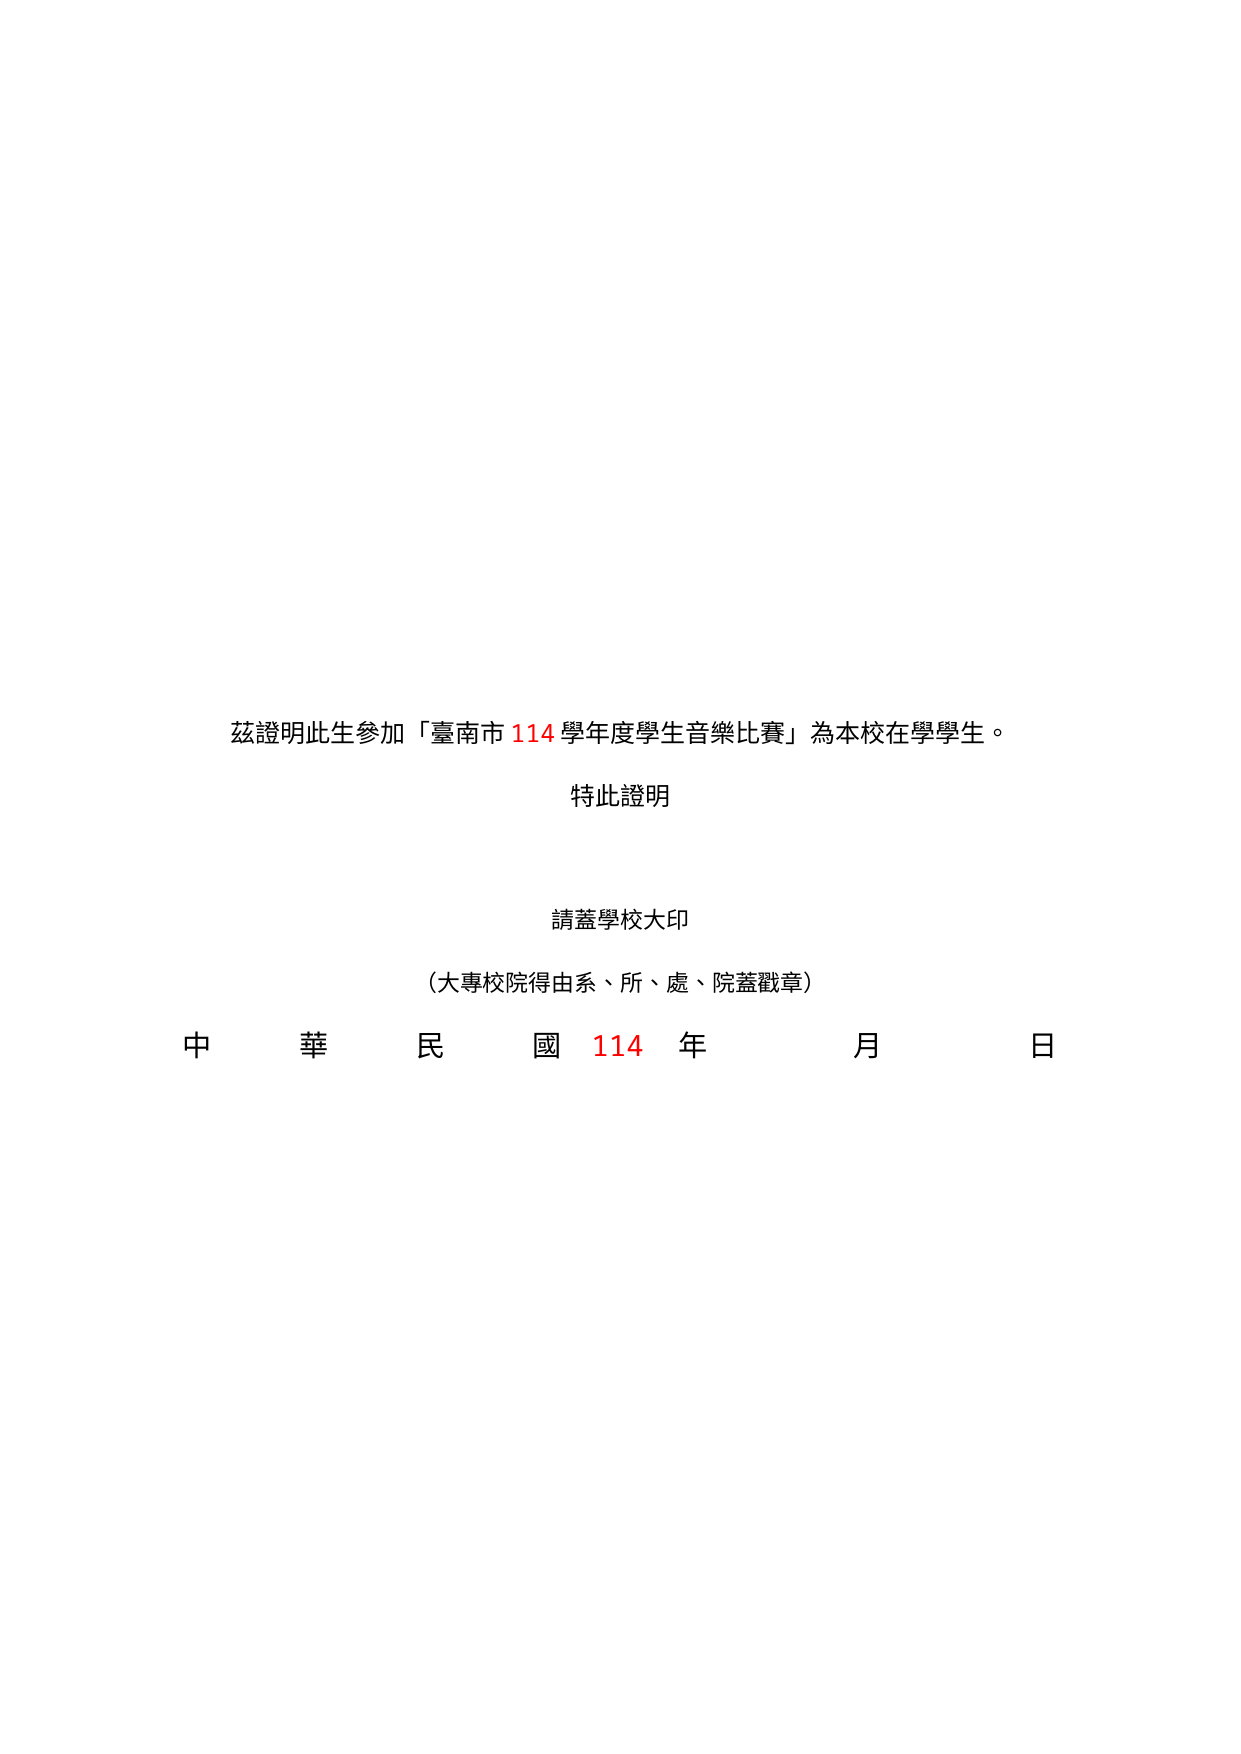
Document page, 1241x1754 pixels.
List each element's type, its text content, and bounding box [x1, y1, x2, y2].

text 茲證明此生參加「臺南市114學年度學生音樂比賽」為本校在學學生。 [118, 690, 1122, 752]
text 請蓋學校大印 [118, 877, 1122, 940]
text 特此證明 [118, 752, 1122, 815]
text （大專校院得由系、所、處、院蓋戳章） [118, 940, 1122, 1002]
text 中 華 民 國 114 年 月 日 [118, 1002, 1122, 1065]
